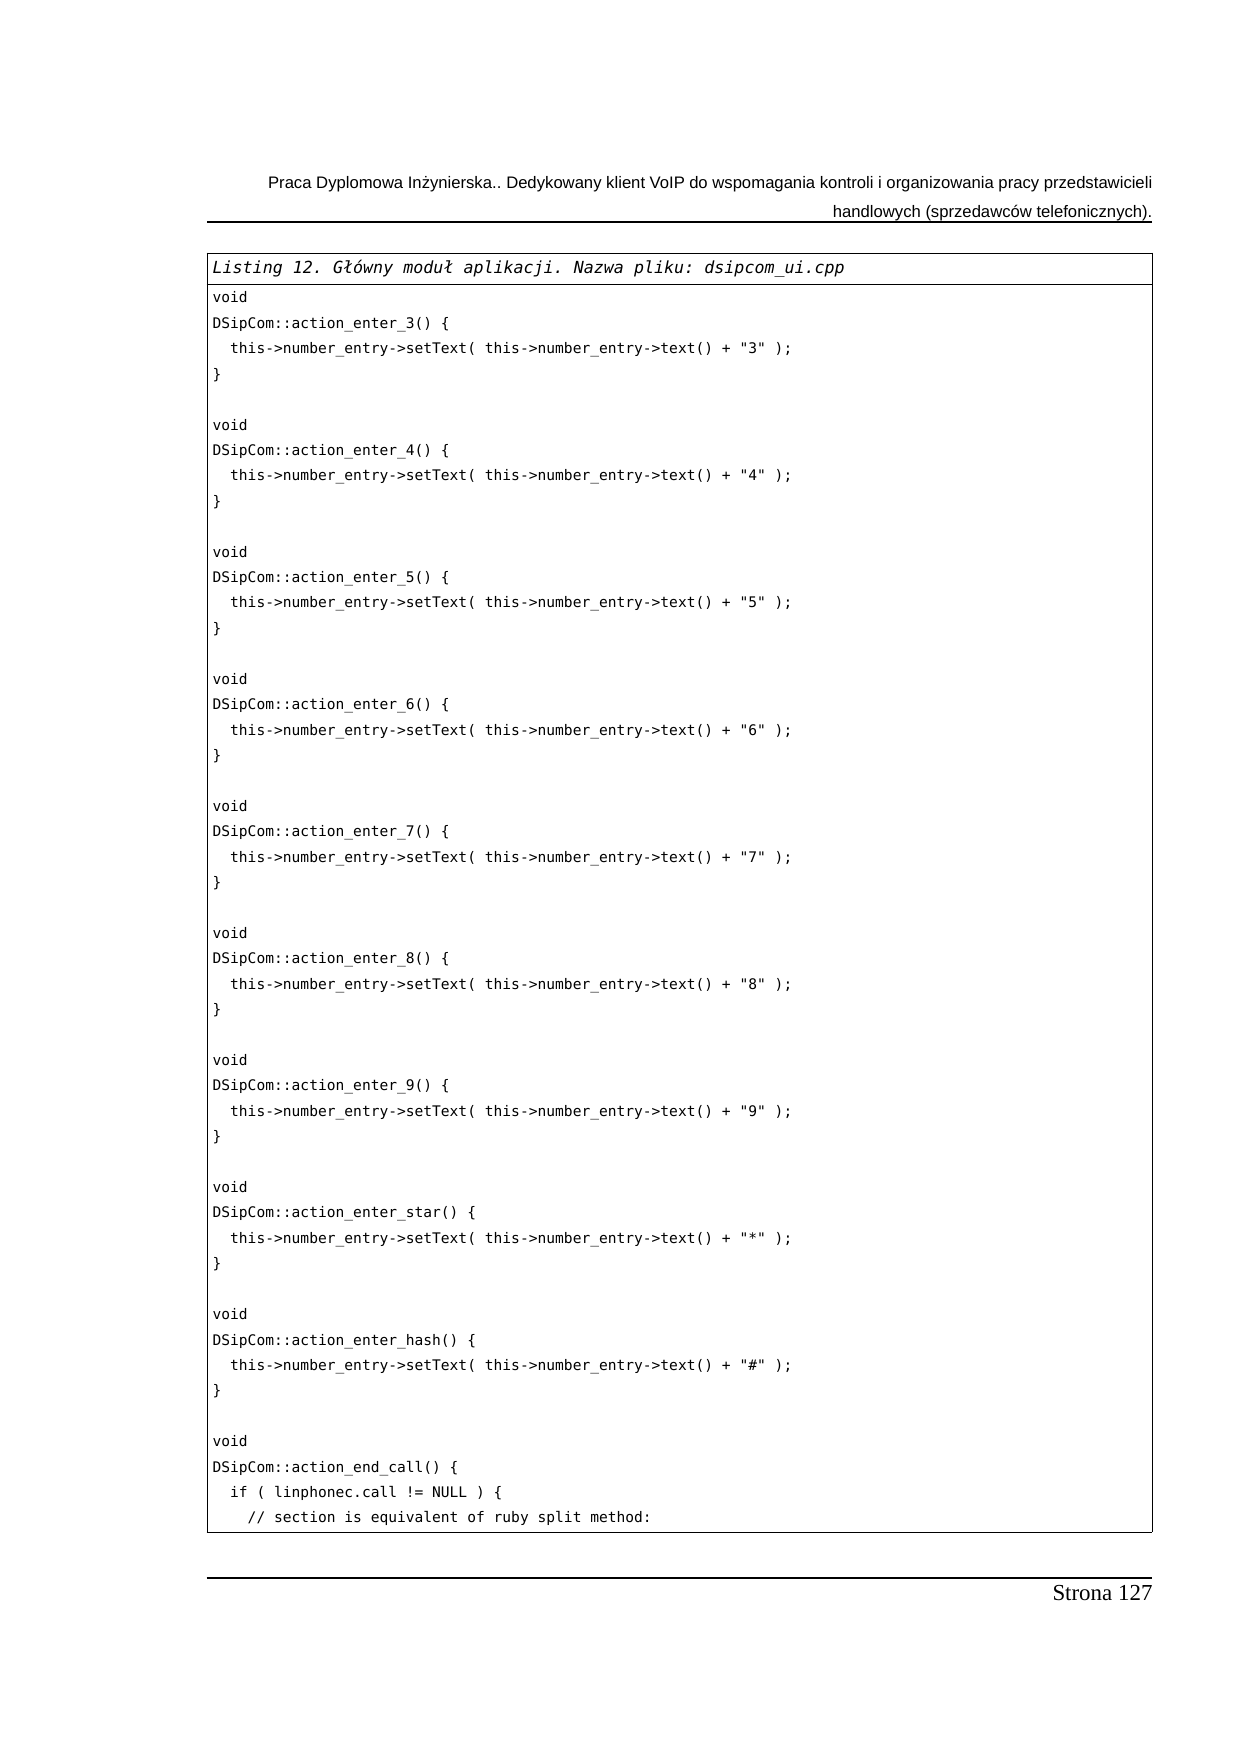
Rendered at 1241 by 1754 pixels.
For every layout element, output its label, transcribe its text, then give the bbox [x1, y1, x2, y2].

table_cell void DSipCom::action_enter_3() { this->number_entry->setText( this->number_entry->text() + "3" ); } void DSipCom::action_enter_4() { this->number_entry->setText( this->number_entry->text() + "4" ); } void DSipCom::action_enter_5() { this->number_entry->setText( this->number_entry->text() + "5" ); } void DSipCom::action_enter_6() { this->number_entry->setText( this->number_entry->text() + "6" ); } void DSipCom::action_enter_7() { this->number_entry->setText( this->number_entry->text() + "7" ); } void DSipCom::action_enter_8() { this->number_entry->setText( this->number_entry->text() + "8" ); } void DSipCom::action_enter_9() { this->number_entry->setText( this->number_entry->text() + "9" ); } void DSipCom::action_enter_star() { this->number_entry->setText( this->number_entry->text() + "*" ); } void DSipCom::action_enter_hash() { this->number_entry->setText( this->number_entry->text() + "#" ); } void DSipCom::action_end_call() { if ( linphonec.call != NULL ) { // section is equivalent of ruby split method: [208, 285, 1152, 1532]
table_header Listing 12. Główny moduł aplikacji. Nazwa pliku: dsipcom_ui.cpp [208, 254, 1152, 283]
